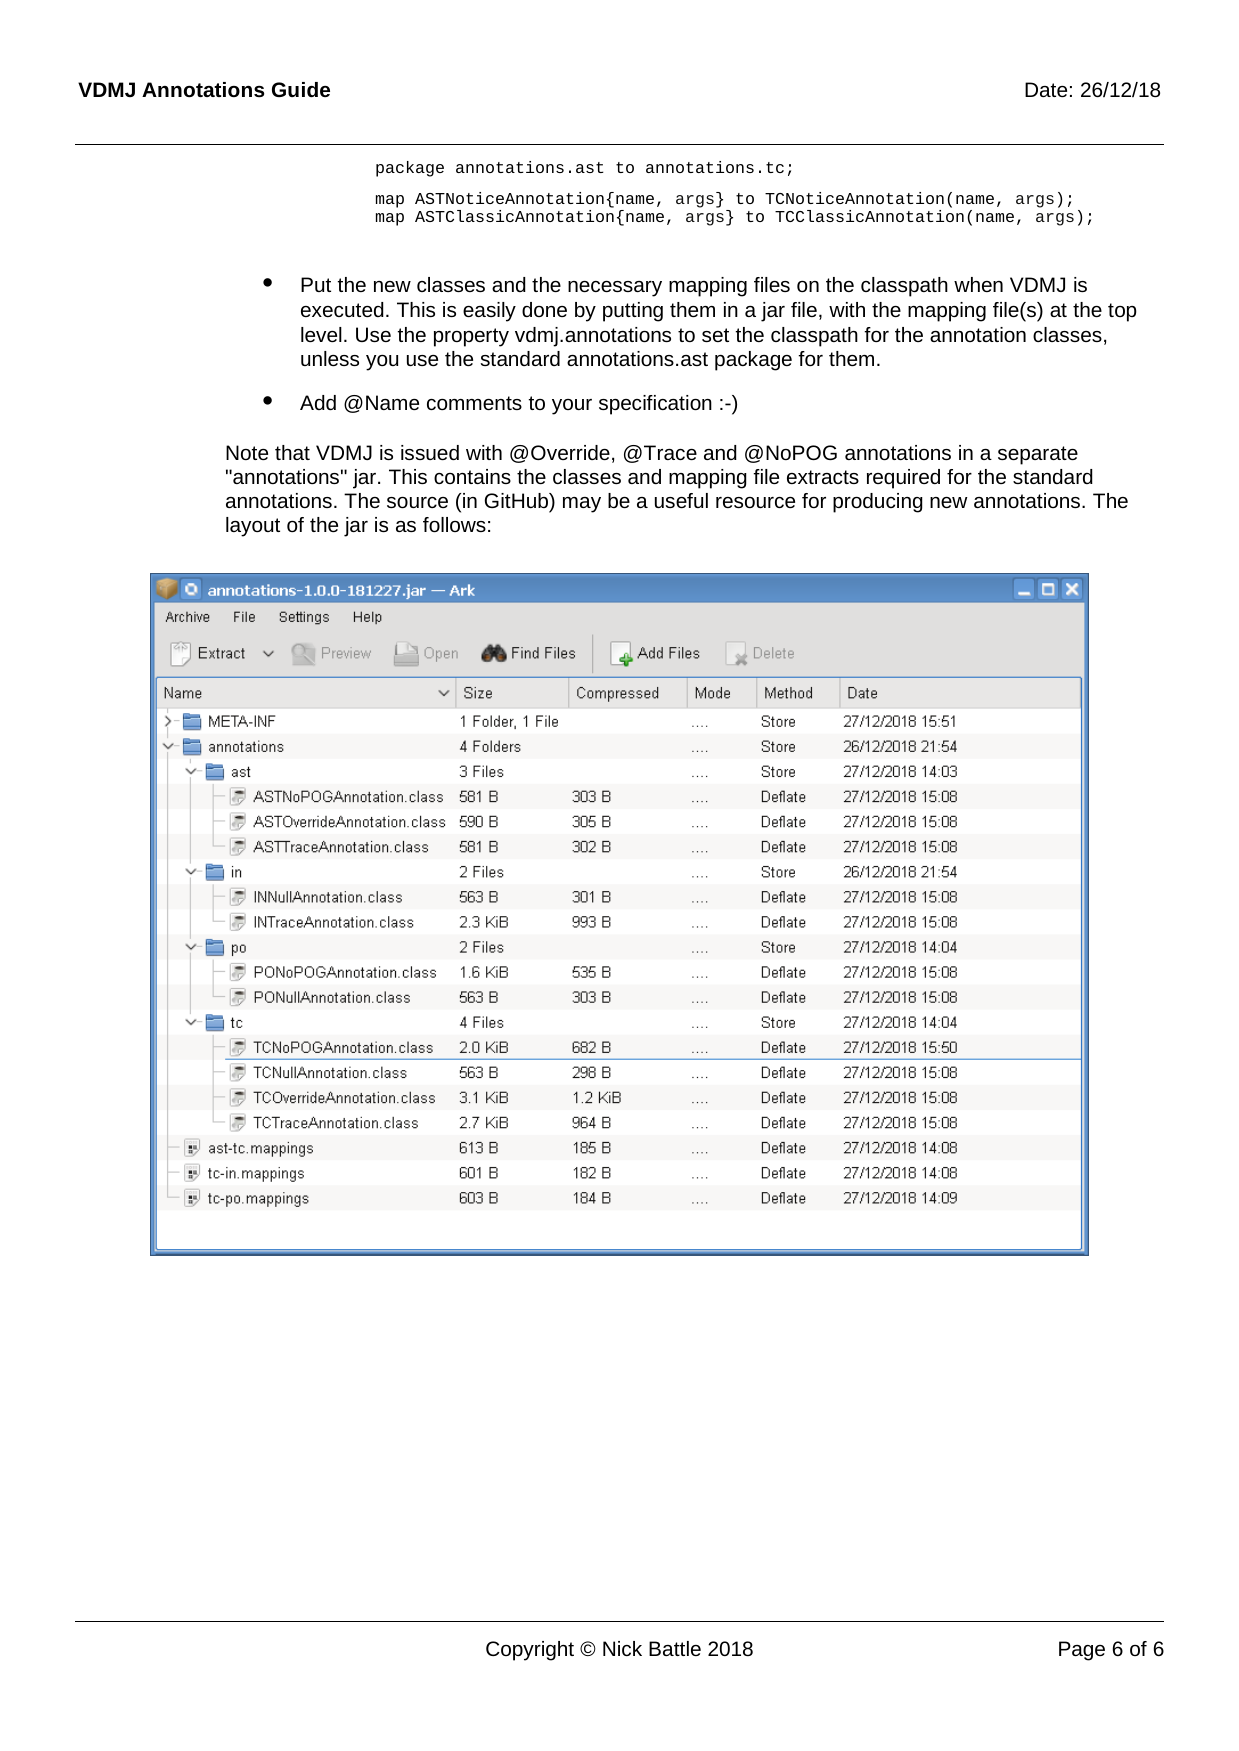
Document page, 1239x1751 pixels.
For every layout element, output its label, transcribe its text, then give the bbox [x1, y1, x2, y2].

text map ASTNoticeAnnotation{name, args} to TCNoticeAnnotation(name, args); [375, 191, 1164, 209]
list Add @Name comments to your specification :-) [262, 383, 1164, 417]
picture [150, 573, 1089, 1256]
text package annotations.ast to annotations.tc; [375, 160, 1164, 178]
list Put the new classes and the necessary mapping files on the classpath when VDMJ is executed. This is easily done by putting them in a jar file, with the mapping file(s) at the top level. Use the property vdmj.annotations to set the classpath for the annotation classes, unless you use the standard annotations.ast package for them. [262, 265, 1164, 371]
text Note that VDMJ is issued with @Override, @Trace and @NoPOG annotations in a separate "annotations" jar. This contains the classes and mapping file extracts required for the standard annotations. The source (in GitHub) may be a useful resource for producing new annotations. The layout of the jar is as follows: [225, 441, 1164, 537]
text map ASTClassicAnnotation{name, args} to TCClassicAnnotation(name, args); [375, 209, 1164, 228]
